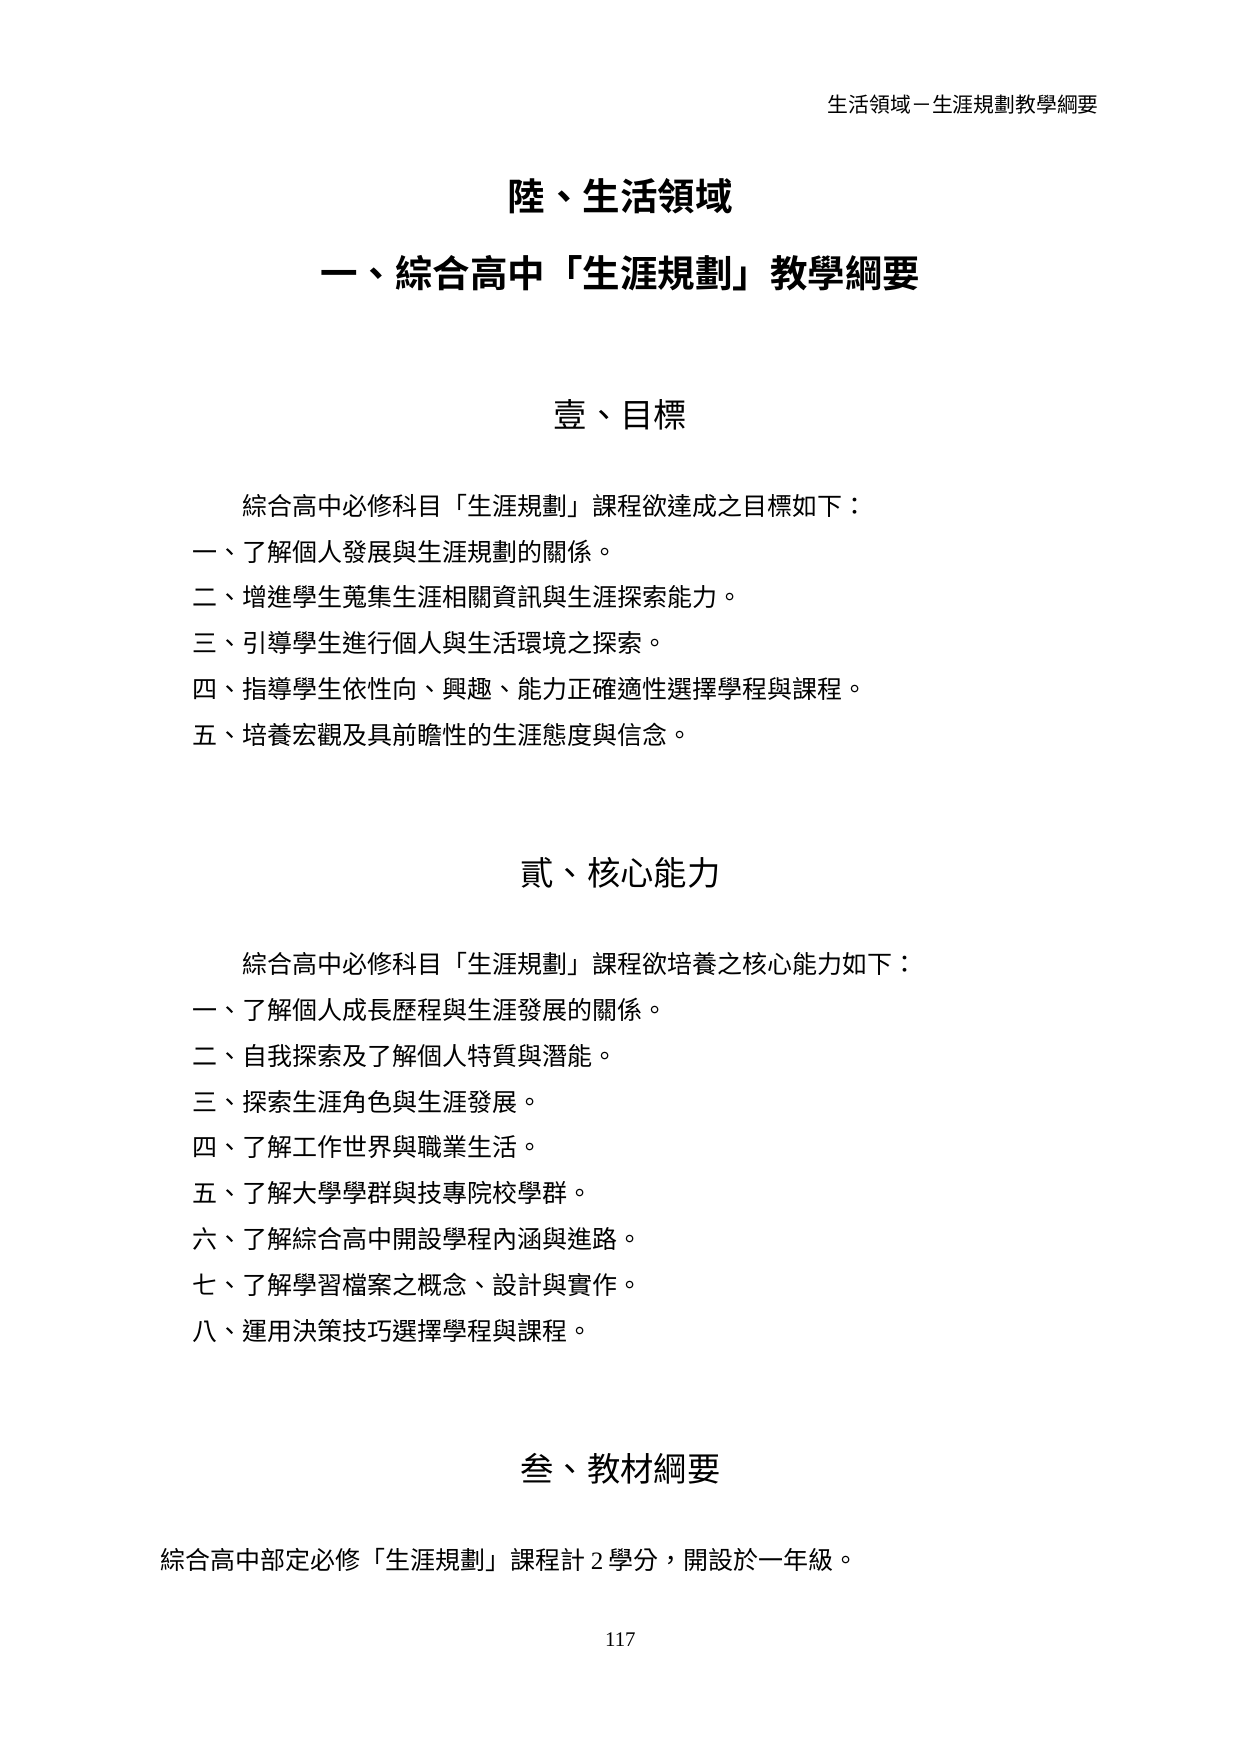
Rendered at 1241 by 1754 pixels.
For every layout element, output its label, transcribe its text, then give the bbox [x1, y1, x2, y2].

text 綜合高中必修科目「生涯規劃」課程欲達成之目標如下： [192, 481, 1098, 527]
text 陸、生活領域 [142, 167, 1098, 221]
text 綜合高中必修科目「生涯規劃」課程欲培養之核心能力如下： [192, 940, 1098, 986]
text 一、綜合高中「生涯規劃」教學綱要 [142, 244, 1098, 298]
text 二、增進學生蒐集生涯相關資訊與生涯探索能力。 [192, 573, 1098, 619]
text 六、了解綜合高中開設學程內涵與進路。 [192, 1215, 1098, 1261]
text 四、了解工作世界與職業生活。 [192, 1123, 1098, 1169]
text 一、了解個人發展與生涯規劃的關係。 [192, 527, 1098, 573]
text 二、自我探索及了解個人特質與潛能。 [192, 1031, 1098, 1077]
text 一、了解個人成長歷程與生涯發展的關係。 [192, 986, 1098, 1031]
text 四、指導學生依性向、興趣、能力正確適性選擇學程與課程。 [192, 665, 1098, 711]
text 三、引導學生進行個人與生活環境之探索。 [192, 619, 1098, 665]
text 貳、核心能力 [142, 825, 1098, 917]
text 七、了解學習檔案之概念、設計與實作。 [192, 1261, 1098, 1306]
text 綜合高中部定必修「生涯規劃」課程計2學分，開設於一年級。 [142, 1536, 1098, 1581]
text 叁、教材綱要 [142, 1421, 1098, 1513]
text 三、探索生涯角色與生涯發展。 [192, 1077, 1098, 1123]
text 八、運用決策技巧選擇學程與課程。 [192, 1306, 1098, 1352]
text 五、了解大學學群與技專院校學群。 [192, 1169, 1098, 1215]
text 五、培養宏觀及具前瞻性的生涯態度與信念。 [192, 711, 1098, 756]
text 壹、目標 [142, 367, 1098, 458]
